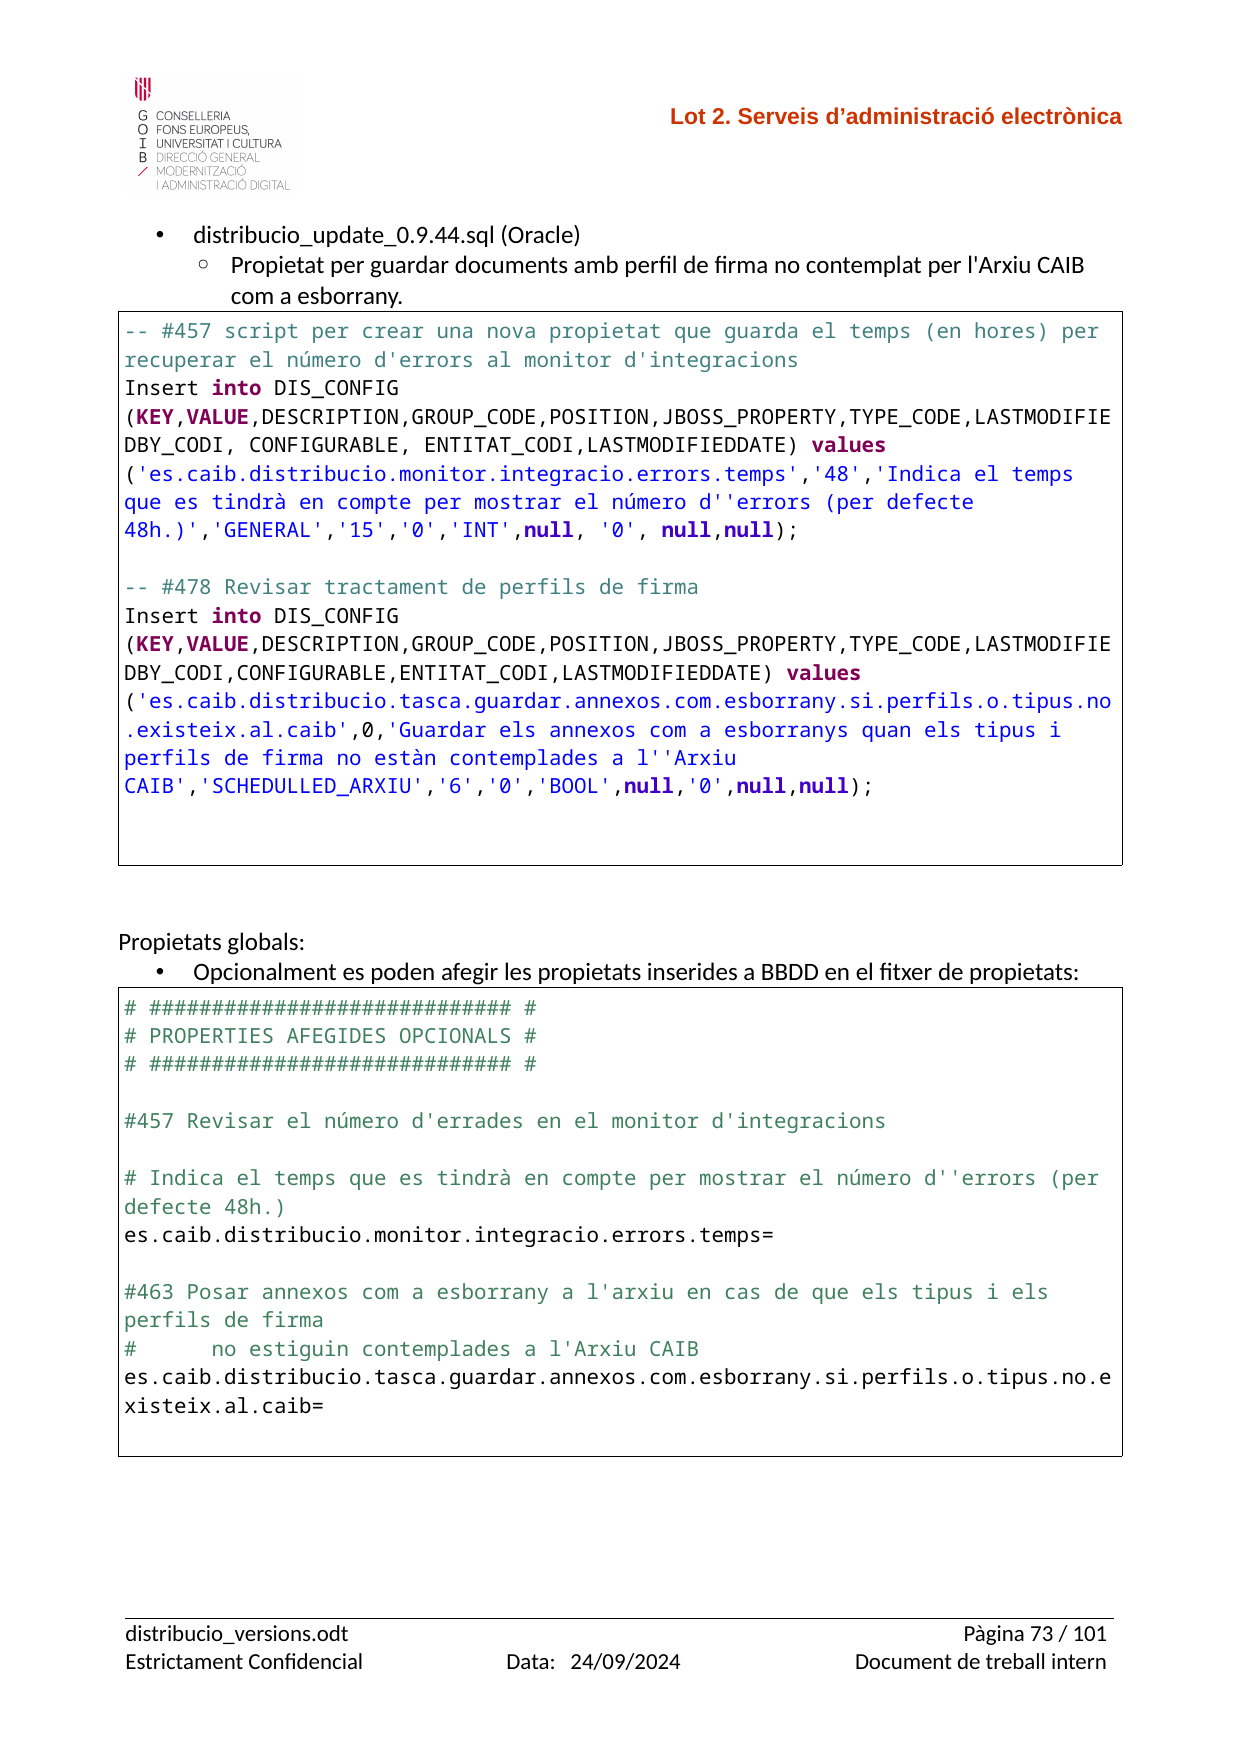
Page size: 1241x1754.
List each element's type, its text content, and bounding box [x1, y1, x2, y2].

text Propietats globals: [118, 926, 1122, 956]
list Propietat per guardar documents amb perfil de firma no contemplat per l'Arxiu CAIB com a esborrany. [193, 250, 1122, 311]
list distribucio_update_0.9.44.sql (Oracle) [156, 219, 1122, 250]
table_header -- #457 script per crear una nova propietat que guarda el temps (en hores) per recuperar el número d'errors al monitor d'integracions Insert into DIS_CONFIG (KEY,VALUE,DESCRIPTION,GROUP_CODE,POSITION,JBOSS_PROPERTY,TYPE_CODE,LASTMODIFIEDBY_CODI, CONFIGURABLE, ENTITAT_CODI,LASTMODIFIEDDATE) values ('es.caib.distribucio.monitor.integracio.errors.temps','48','Indica el temps que es tindrà en compte per mostrar el número d''errors (per defecte 48h.)','GENERAL','15','0','INT',null, '0', null,null); -- #478 Revisar tractament de perfils de firma Insert into DIS_CONFIG (KEY,VALUE,DESCRIPTION,GROUP_CODE,POSITION,JBOSS_PROPERTY,TYPE_CODE,LASTMODIFIEDBY_CODI,CONFIGURABLE,ENTITAT_CODI,LASTMODIFIEDDATE) values ('es.caib.distribucio.tasca.guardar.annexos.com.esborrany.si.perfils.o.tipus.no.existeix.al.caib',0,'Guardar els annexos com a esborranys quan els tipus i perfils de firma no estàn contemplades a l''Arxiu CAIB','SCHEDULLED_ARXIU','6','0','BOOL',null,'0',null,null); [119, 312, 1122, 865]
picture [126, 70, 299, 197]
list Opcionalment es poden afegir les propietats inserides a BBDD en el fitxer de propietats: [156, 956, 1122, 987]
table_header # ############################# # # PROPERTIES AFEGIDES OPCIONALS # # ############################# # #457 Revisar el número d'errades en el monitor d'integracions # Indica el temps que es tindrà en compte per mostrar el número d''errors (per defecte 48h.) es.caib.distribucio.monitor.integracio.errors.temps= #463 Posar annexos com a esborrany a l'arxiu en cas de que els tipus i els perfils de firma # no estiguin contemplades a l'Arxiu CAIB es.caib.distribucio.tasca.guardar.annexos.com.esborrany.si.perfils.o.tipus.no.existeix.al.caib= [119, 988, 1122, 1456]
